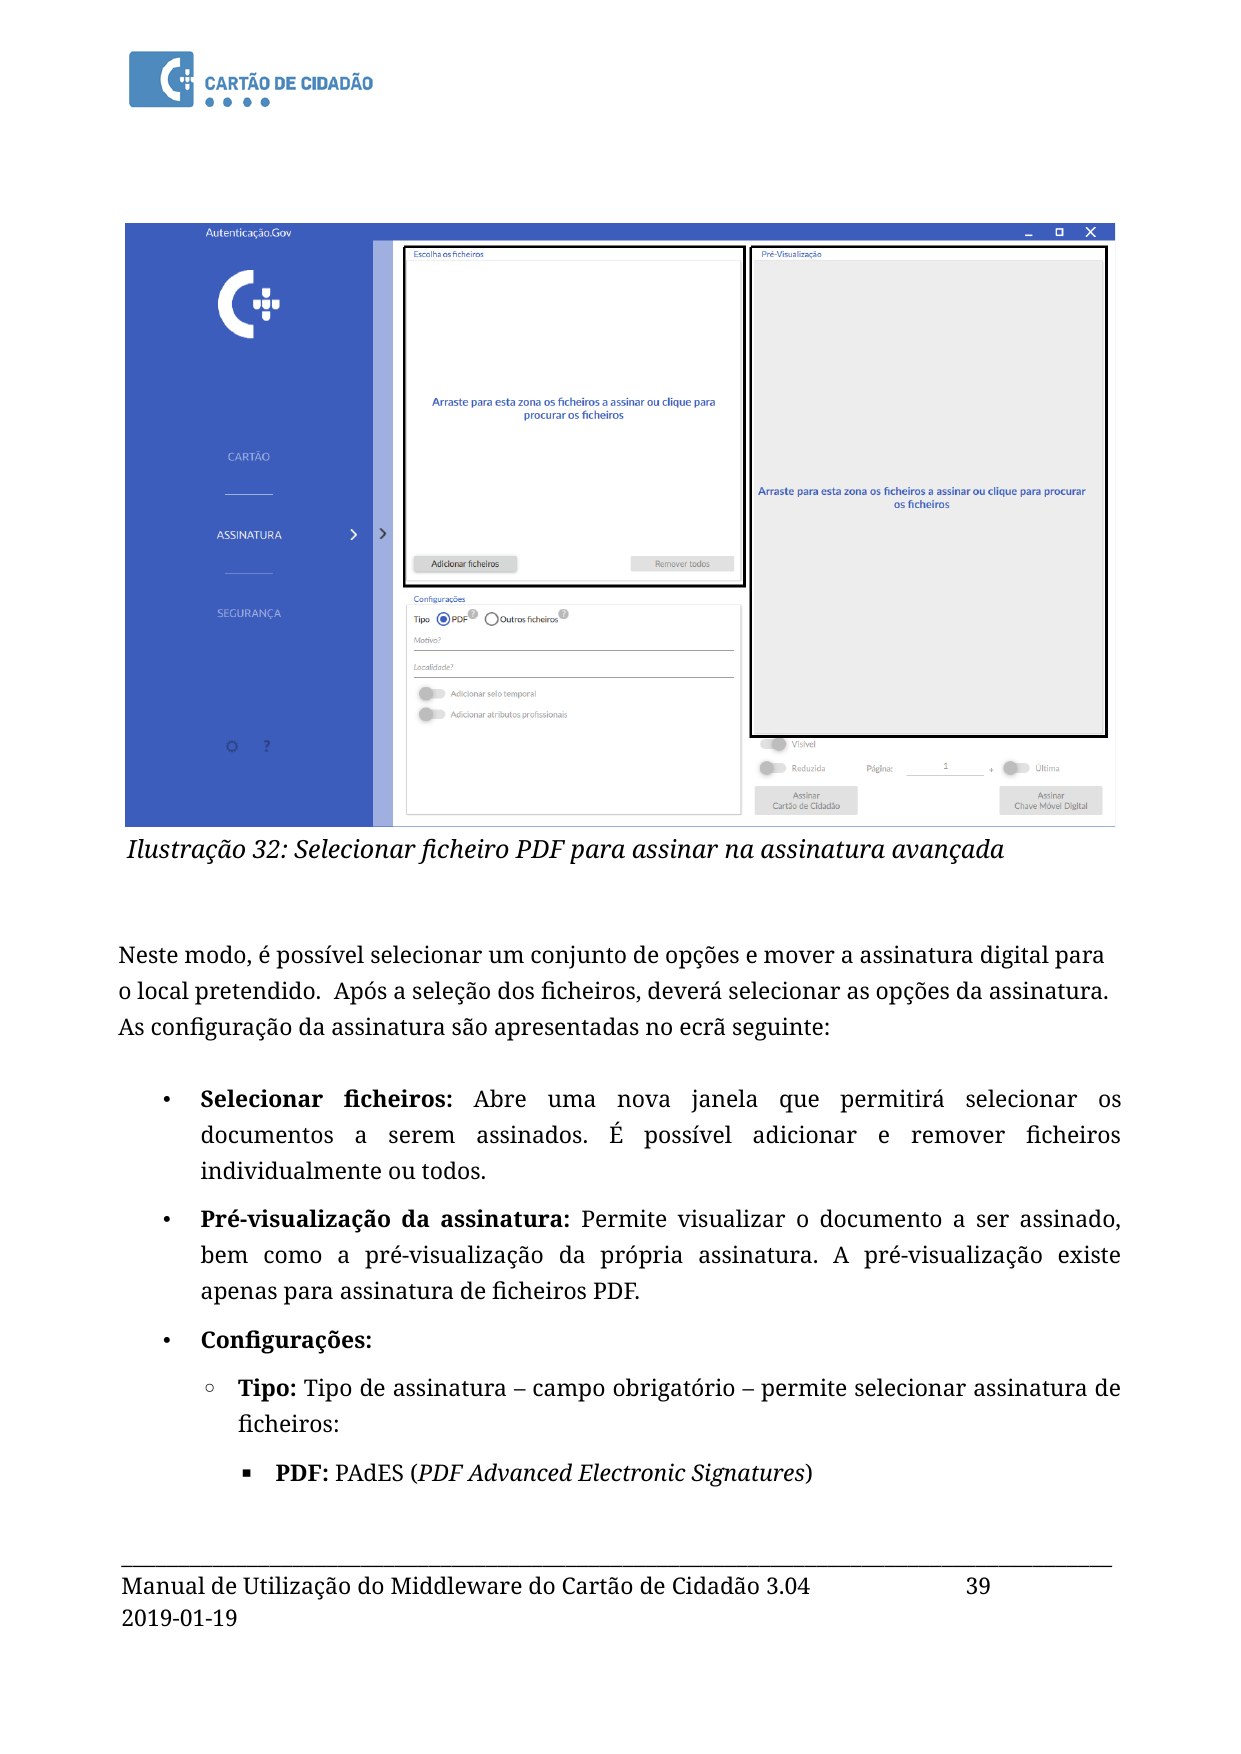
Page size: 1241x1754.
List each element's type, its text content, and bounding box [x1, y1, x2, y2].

text Ilustração 32: Selecionar ficheiro PDF para assinar na assinatura avançada [127, 827, 1113, 865]
picture [127, 45, 420, 115]
picture [125, 223, 1116, 827]
list Configurações: [163, 1324, 1122, 1355]
list Tipo: Tipo de assinatura – campo obrigatório – permite selecionar assinatura de ficheiros: [200, 1372, 1122, 1439]
list Selecionar ficheiros: Abre uma nova janela que permitirá selecionar os documentos a serem assinados. É possível adicionar e remover ficheiros individualmente ou todos. [163, 1083, 1122, 1186]
text Neste modo, é possível selecionar um conjunto de opções e mover a assinatura digital para o local pretendido. Após a seleção dos ficheiros, deverá selecionar as opções da assinatura. As configuração da assinatura são apresentadas no ecrã seguinte: [118, 939, 1122, 1042]
list Pré-visualização da assinatura: Permite visualizar o documento a ser assinado, bem como a pré-visualização da própria assinatura. A pré-visualização existe apenas para assinatura de ficheiros PDF. [163, 1203, 1122, 1307]
list PDF: PAdES (PDF Advanced Electronic Signatures) [238, 1457, 1122, 1488]
